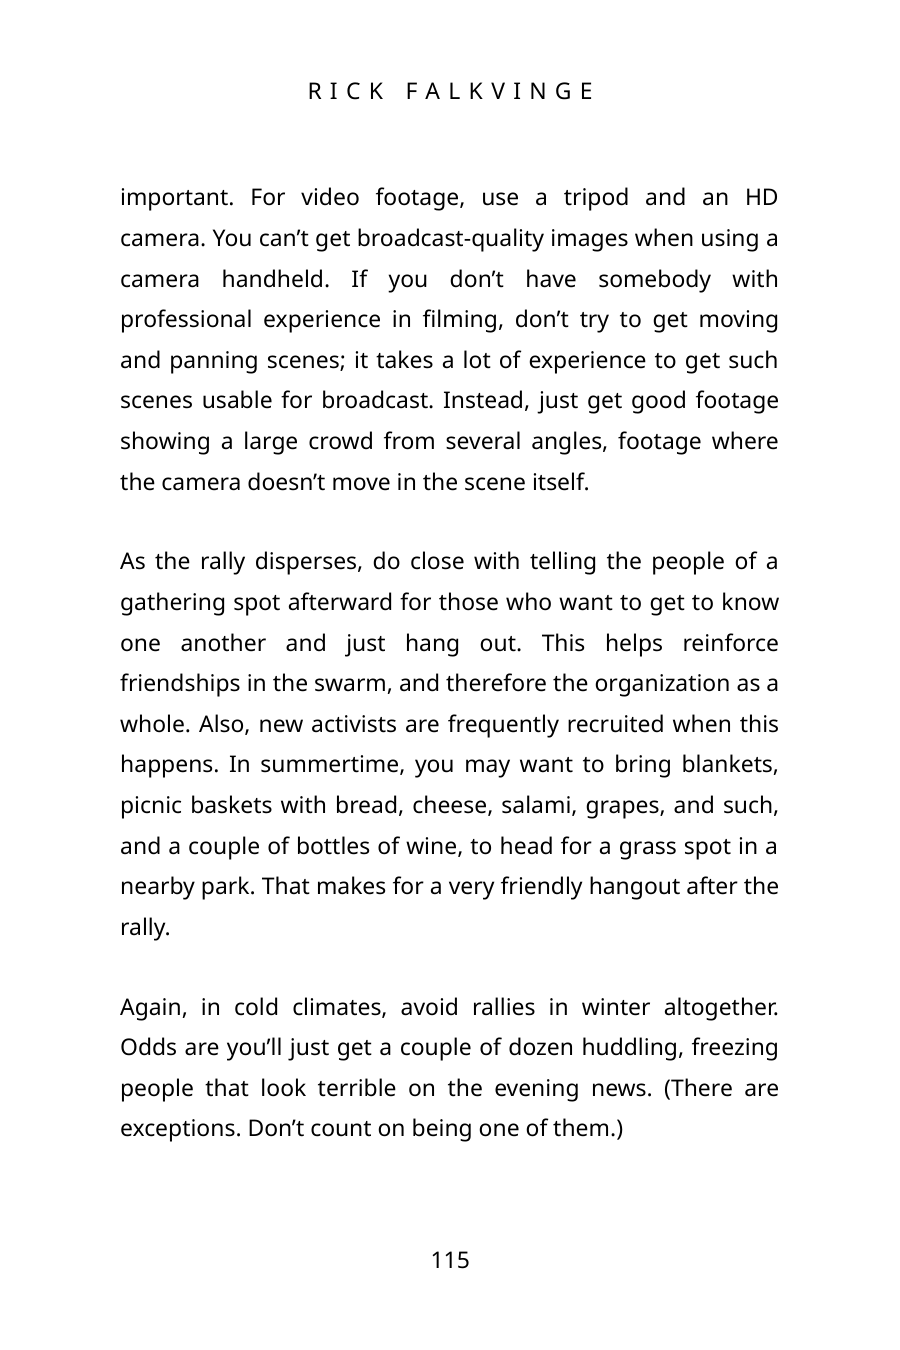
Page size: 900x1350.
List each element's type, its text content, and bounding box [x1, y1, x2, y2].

text Again, in cold climates, avoid rallies in winter altogether. Odds are you’ll just get a couple of dozen huddling, freezing people that look terrible on the evening news. (There are exceptions. Don’t count on being one of them.) [120, 990, 780, 1143]
text As the rally disperses, do close with telling the people of a gathering spot afterward for those who want to get to know one another and just hang out. This helps reinforce friendships in the swarm, and therefore the organization as a whole. Also, new activists are frequently recruited when this happens. In summertime, you may want to bring blankets, picnic baskets with bread, cheese, salami, grapes, and such, and a couple of bottles of wine, to head for a grass spot in a nearby park. That makes for a very friendly hangout after the rally. [120, 545, 780, 942]
text important. For video footage, use a tripod and an HD camera. You can’t get broadcast-quality images when using a camera handheld. If you don’t have somebody with professional experience in filming, don’t try to get moving and panning scenes; it takes a lot of experience to get such scenes usable for broadcast. Instead, just get good footage showing a large crowd from several angles, footage where the camera doesn’t move in the scene itself. [120, 181, 780, 497]
